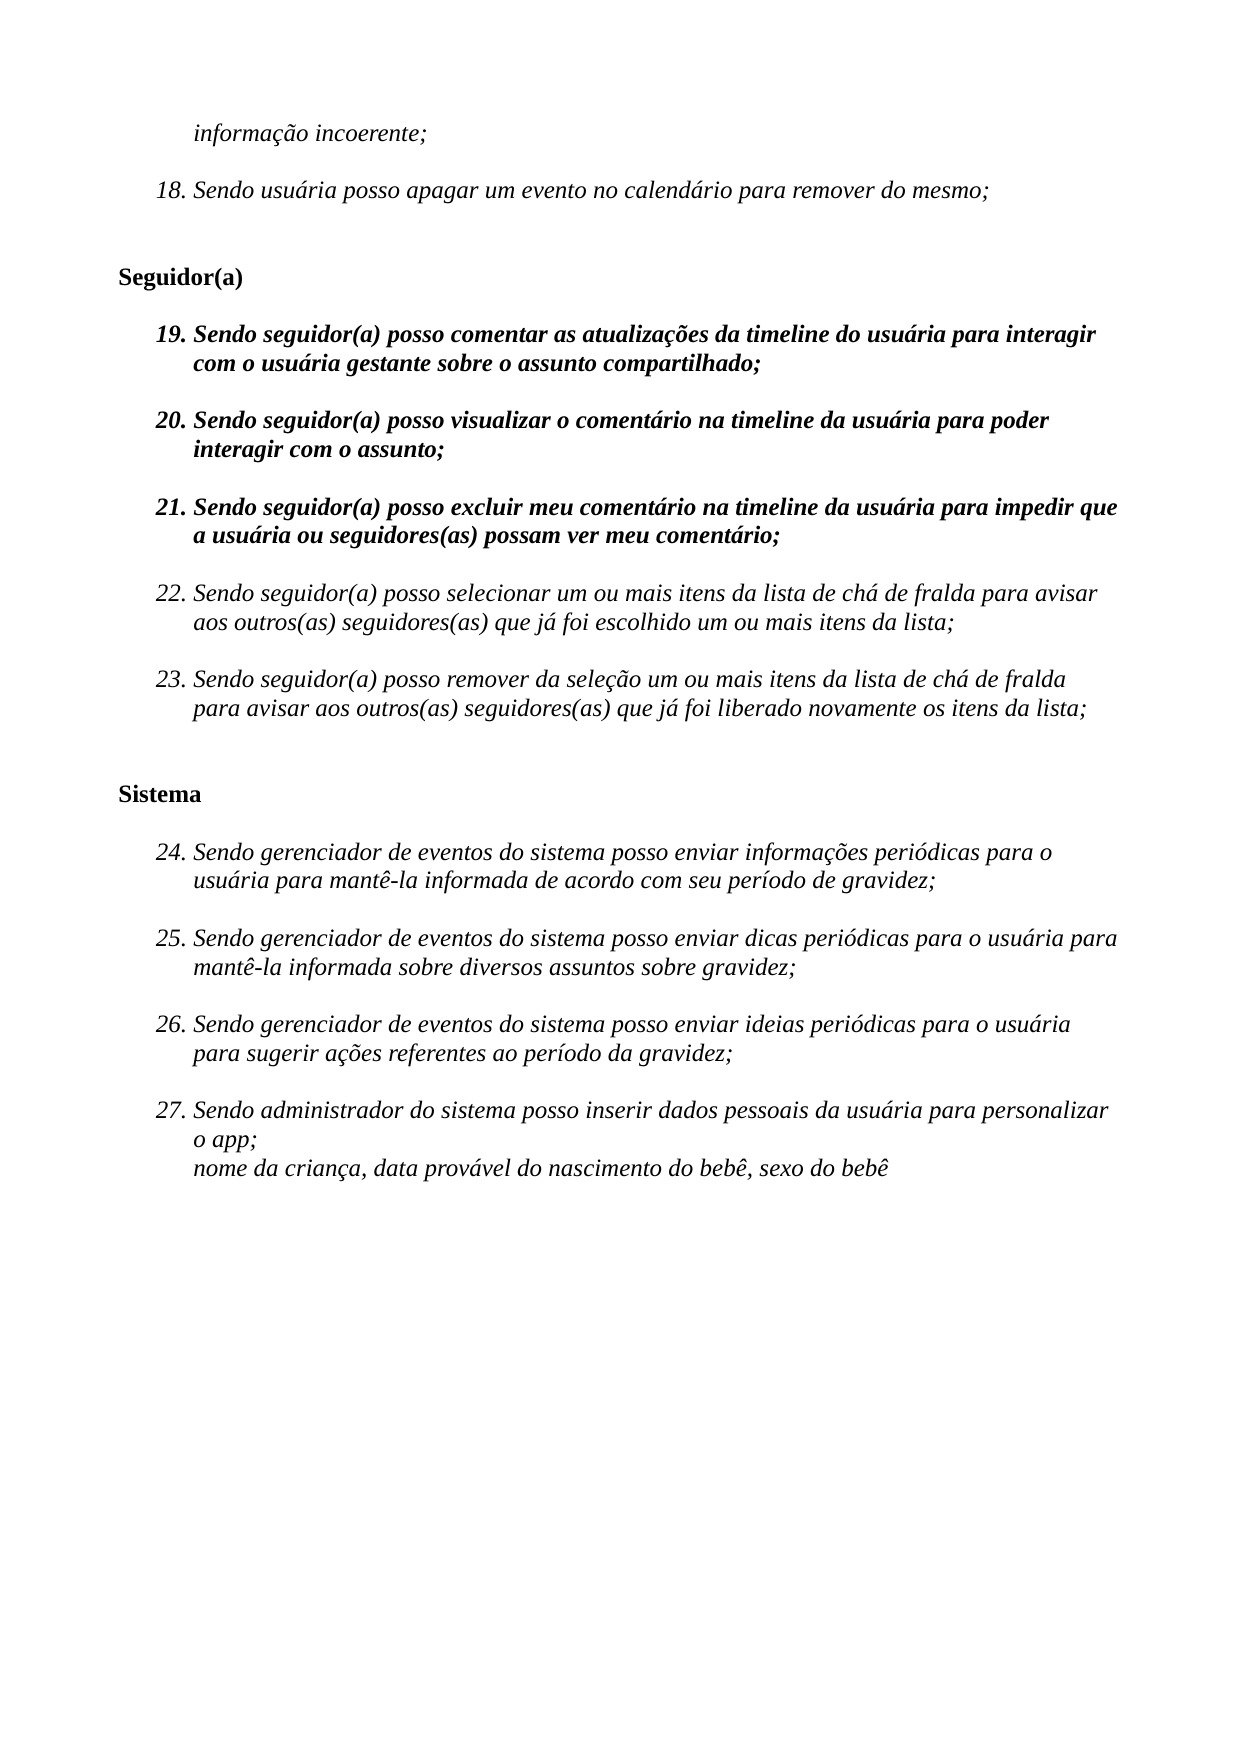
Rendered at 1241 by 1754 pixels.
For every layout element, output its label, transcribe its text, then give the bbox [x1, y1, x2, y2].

list Sendo seguidor(a) posso visualizar o comentário na timeline da usuária para poder interagir com o assunto; [156, 406, 1122, 463]
list Sendo usuária posso apagar um evento no calendário para remover do mesmo; [156, 176, 1122, 204]
list Sendo administrador do sistema posso inserir dados pessoais da usuária para personalizar o app; [156, 1096, 1122, 1153]
list Sendo seguidor(a) posso selecionar um ou mais itens da lista de chá de fralda para avisar aos outros(as) seguidores(as) que já foi escolhido um ou mais itens da lista; [156, 578, 1122, 636]
list nome da criança, data provável do nascimento do bebê, sexo do bebê [156, 1153, 1122, 1182]
list Sendo gerenciador de eventos do sistema posso enviar ideias periódicas para o usuária para sugerir ações referentes ao período da gravidez; [156, 1009, 1122, 1067]
text Sistema [118, 779, 1122, 808]
list Sendo seguidor(a) posso excluir meu comentário na timeline da usuária para impedir que a usuária ou seguidores(as) possam ver meu comentário; [156, 492, 1122, 549]
list Sendo gerenciador de eventos do sistema posso enviar dicas periódicas para o usuária para mantê-la informada sobre diversos assuntos sobre gravidez; [156, 923, 1122, 981]
list Sendo seguidor(a) posso remover da seleção um ou mais itens da lista de chá de fralda para avisar aos outros(as) seguidores(as) que já foi liberado novamente os itens da lista; [156, 664, 1122, 722]
list informação incoerente; [156, 118, 1122, 147]
list Sendo gerenciador de eventos do sistema posso enviar informações periódicas para o usuária para mantê-la informada de acordo com seu período de gravidez; [156, 837, 1122, 894]
text Seguidor(a) [118, 262, 1122, 291]
list Sendo seguidor(a) posso comentar as atualizações da timeline do usuária para interagir com o usuária gestante sobre o assunto compartilhado; [156, 319, 1122, 377]
